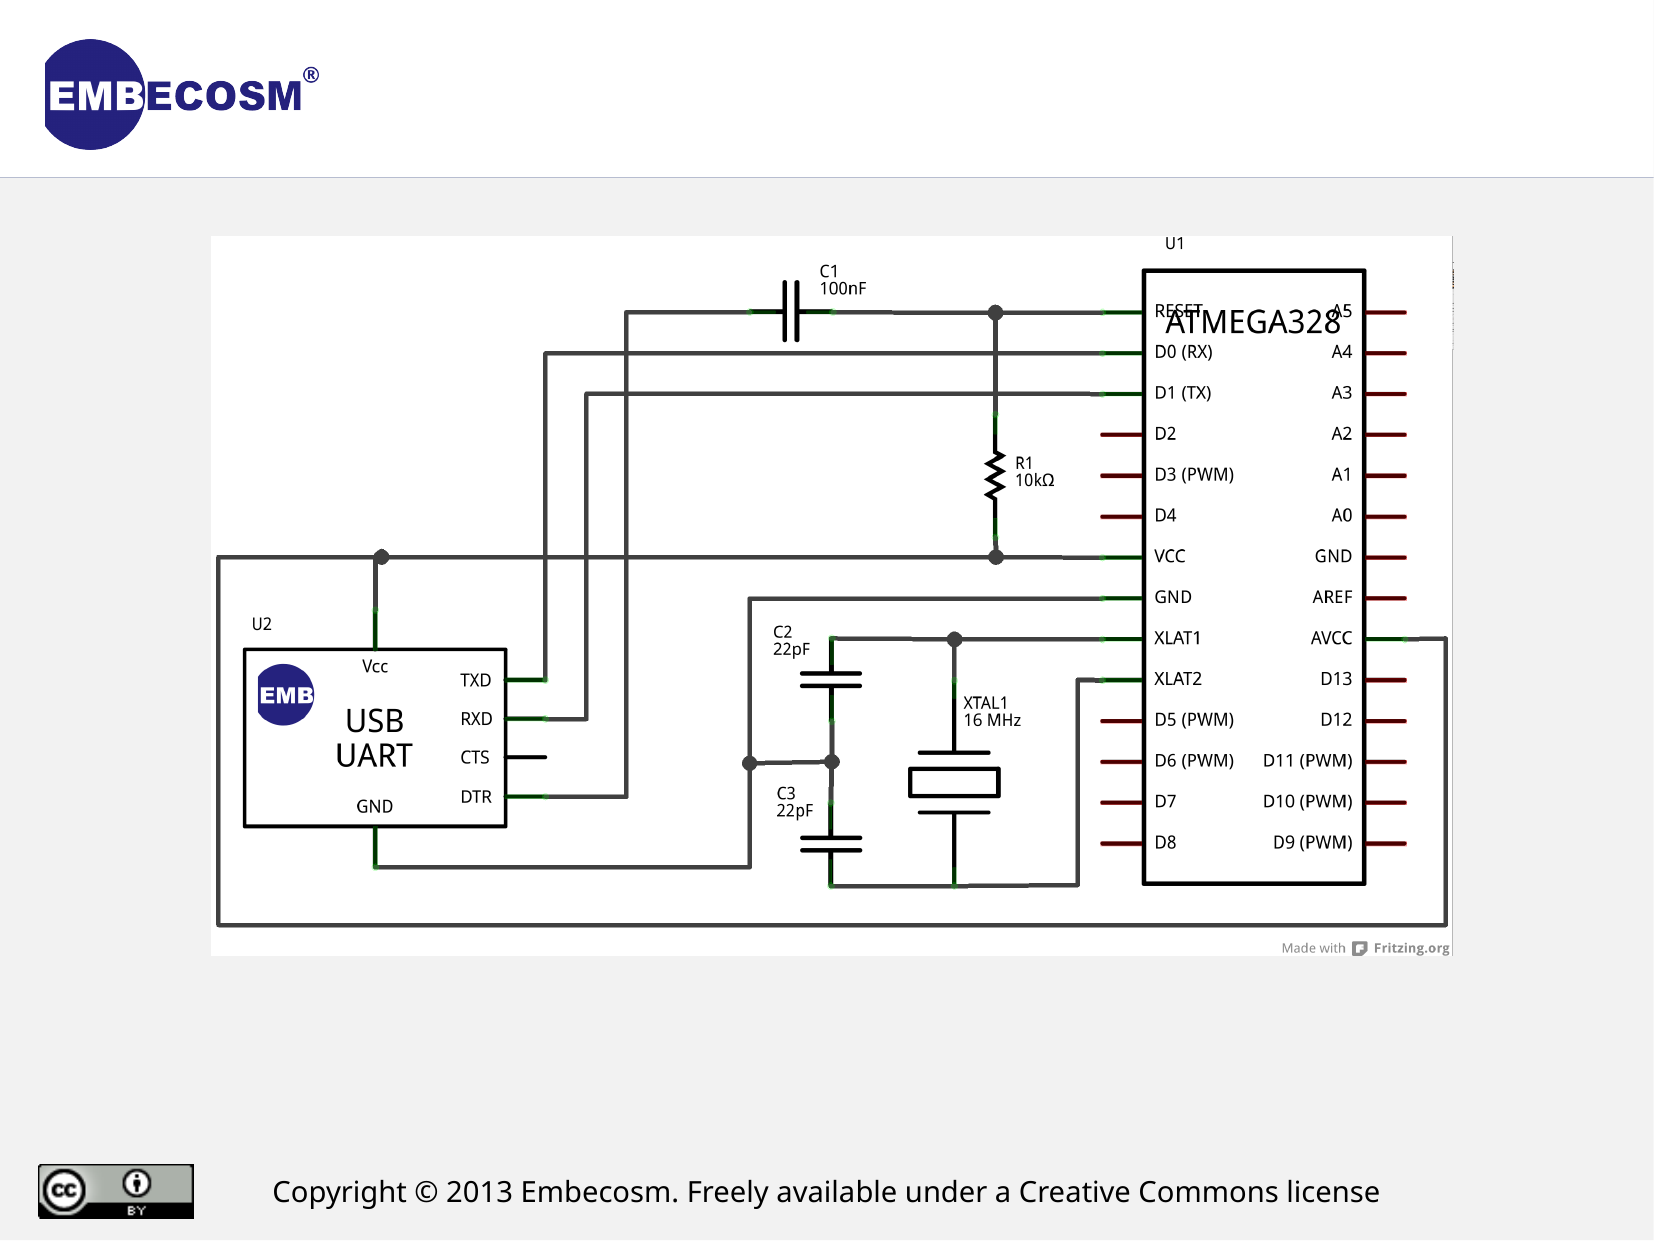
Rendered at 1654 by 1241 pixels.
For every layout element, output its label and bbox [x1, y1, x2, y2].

picture [211, 236, 1454, 956]
picture [45, 39, 319, 150]
picture [38, 1164, 194, 1219]
